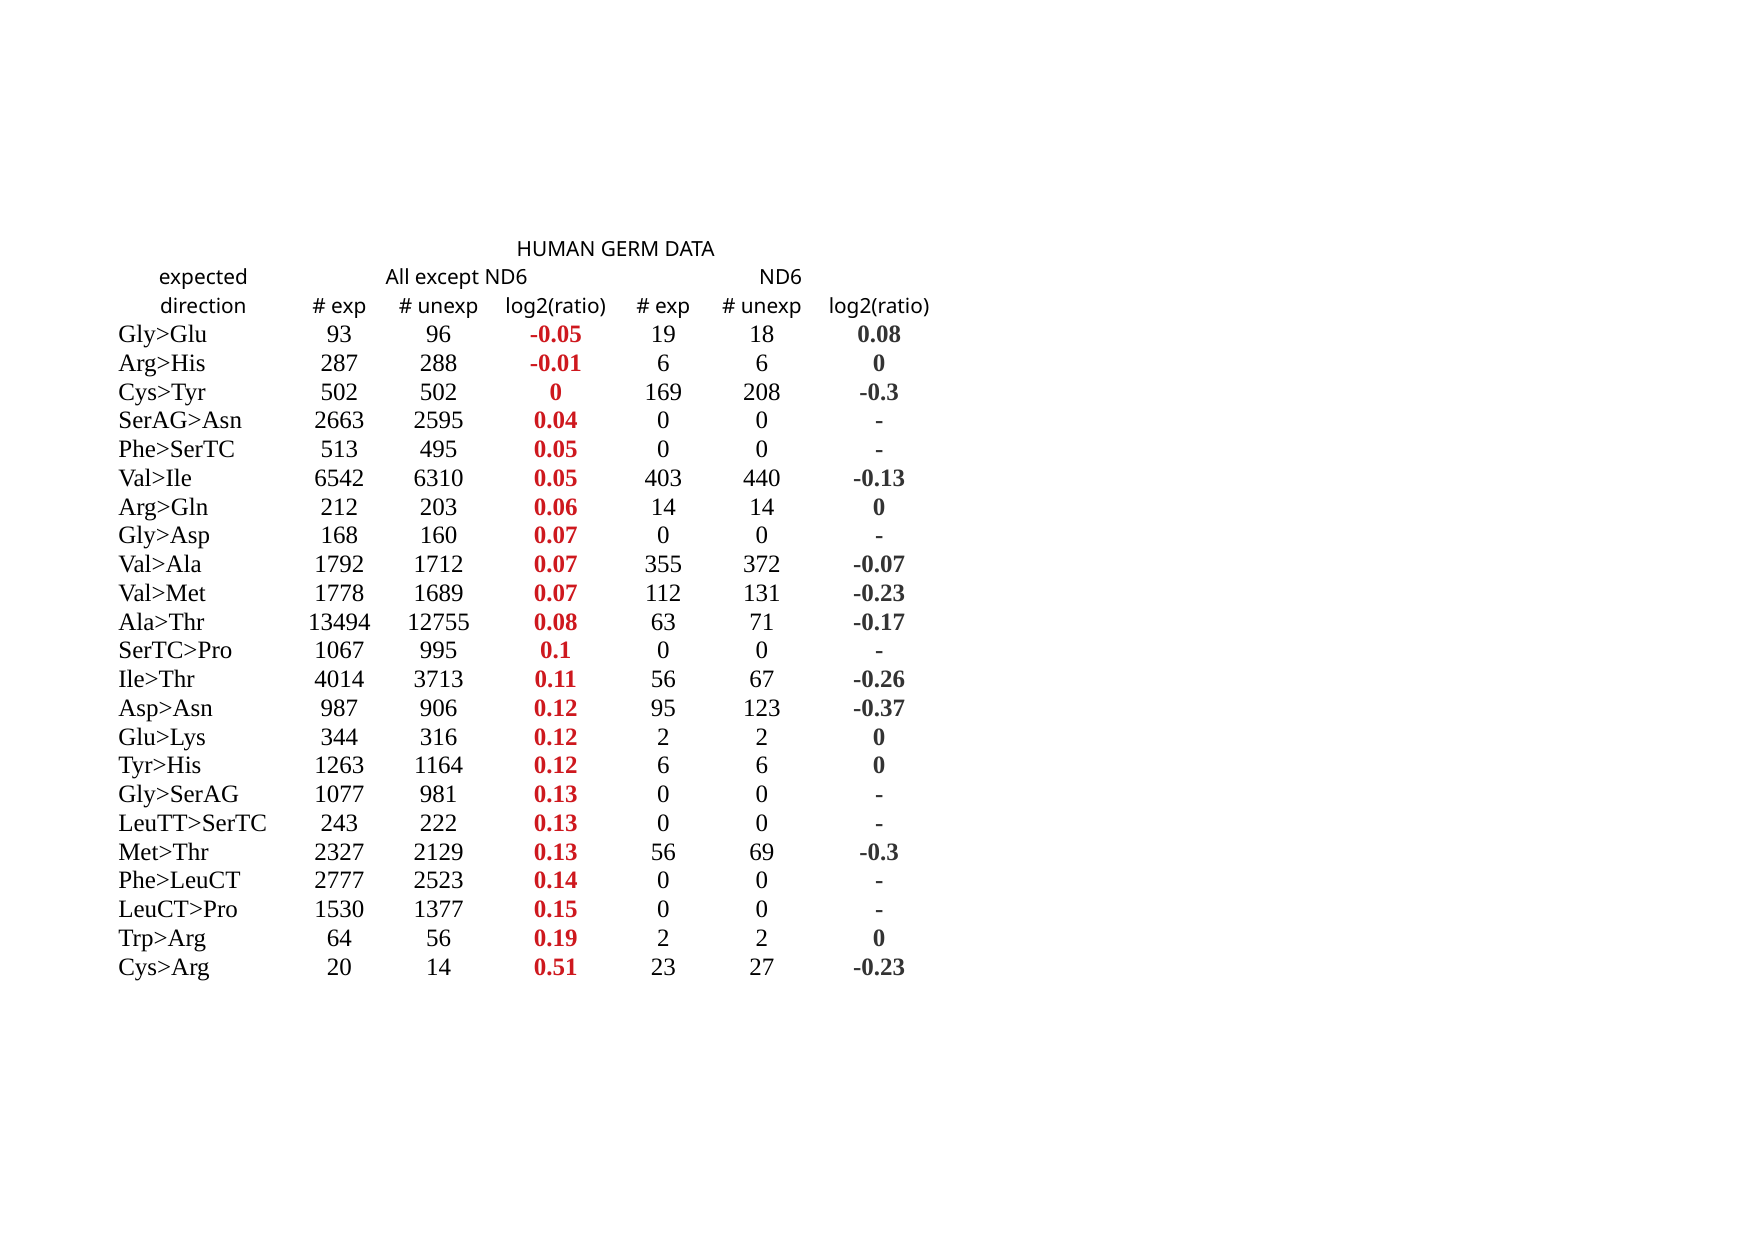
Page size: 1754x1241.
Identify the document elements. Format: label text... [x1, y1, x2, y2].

table_cell 372 [705, 549, 818, 578]
table_cell 14 [705, 492, 818, 520]
table_cell 23 [621, 952, 705, 980]
table_cell Phe>LeuCT [115, 865, 292, 894]
table_cell 1530 [292, 894, 387, 923]
table_cell 355 [621, 549, 705, 578]
table_cell log2(ratio) [490, 291, 621, 319]
table_cell 1164 [387, 750, 490, 779]
table_cell 440 [705, 463, 818, 492]
table_cell 0 [705, 405, 818, 434]
table_cell 69 [705, 837, 818, 865]
table_cell 0.12 [490, 693, 621, 722]
table_cell 0.07 [490, 549, 621, 578]
table_cell LeuCT>Pro [115, 894, 292, 923]
table_cell 0.08 [490, 607, 621, 635]
table_cell 203 [387, 492, 490, 520]
table_cell Glu>Lys [115, 722, 292, 750]
table_cell 1792 [292, 549, 387, 578]
table_cell 2663 [292, 405, 387, 434]
table_cell 0.13 [490, 808, 621, 837]
table_cell 344 [292, 722, 387, 750]
table_cell 112 [621, 578, 705, 607]
table_cell 131 [705, 578, 818, 607]
table_cell 14 [621, 492, 705, 520]
table_cell 0.19 [490, 923, 621, 952]
table_cell 56 [621, 664, 705, 693]
table_cell 0 [621, 894, 705, 923]
table_cell 2 [621, 923, 705, 952]
table_cell Val>Ala [115, 549, 292, 578]
table_cell - [818, 405, 939, 434]
table_cell 995 [387, 635, 490, 664]
table_cell log2(ratio) [818, 291, 939, 319]
table_cell 93 [292, 319, 387, 348]
table_cell 0.11 [490, 664, 621, 693]
table_cell 19 [621, 319, 705, 348]
table_cell 2 [705, 722, 818, 750]
table_cell 403 [621, 463, 705, 492]
table_cell 6542 [292, 463, 387, 492]
table_cell - [818, 779, 939, 808]
table_cell 63 [621, 607, 705, 635]
table_cell 0.08 [818, 319, 939, 348]
table_cell 1263 [292, 750, 387, 779]
table_header HUMAN GERM DATA [292, 234, 939, 262]
table_cell 4014 [292, 664, 387, 693]
table_cell 3713 [387, 664, 490, 693]
table_cell 212 [292, 492, 387, 520]
table_cell 0.13 [490, 837, 621, 865]
table_cell ND6 [621, 262, 939, 291]
table_cell 0.51 [490, 952, 621, 980]
table_cell 0.12 [490, 750, 621, 779]
table_cell # exp [292, 291, 387, 319]
table_cell Gly>Glu [115, 319, 292, 348]
table_header expected direction [115, 234, 292, 319]
table_cell 0.12 [490, 722, 621, 750]
table_cell 495 [387, 434, 490, 463]
table_cell 502 [387, 377, 490, 405]
table_cell 1067 [292, 635, 387, 664]
table_cell 2595 [387, 405, 490, 434]
table_cell 0.07 [490, 520, 621, 549]
table_cell 0 [705, 434, 818, 463]
table_cell 67 [705, 664, 818, 693]
table_cell 0 [818, 492, 939, 520]
table_cell Cys>Arg [115, 952, 292, 980]
table_cell 0 [705, 779, 818, 808]
table_cell 2523 [387, 865, 490, 894]
table_cell 0.13 [490, 779, 621, 808]
table_cell 27 [705, 952, 818, 980]
table_cell 0 [621, 635, 705, 664]
table_cell 0.04 [490, 405, 621, 434]
table_cell 20 [292, 952, 387, 980]
table_cell 123 [705, 693, 818, 722]
table_cell 1778 [292, 578, 387, 607]
table_cell -0.26 [818, 664, 939, 693]
table_cell Val>Ile [115, 463, 292, 492]
table_cell 222 [387, 808, 490, 837]
table_cell 0.14 [490, 865, 621, 894]
table_cell Met>Thr [115, 837, 292, 865]
table_cell -0.13 [818, 463, 939, 492]
table_cell Cys>Tyr [115, 377, 292, 405]
table_cell 6 [621, 750, 705, 779]
table_cell Asp>Asn [115, 693, 292, 722]
table_cell 0 [621, 434, 705, 463]
table_cell Val>Met [115, 578, 292, 607]
table_cell 1077 [292, 779, 387, 808]
table_cell 2777 [292, 865, 387, 894]
table_cell 0 [705, 520, 818, 549]
table_cell 0 [490, 377, 621, 405]
table_cell - [818, 635, 939, 664]
table_cell 56 [387, 923, 490, 952]
table_cell 2129 [387, 837, 490, 865]
table_cell Tyr>His [115, 750, 292, 779]
table_cell 502 [292, 377, 387, 405]
table_cell Gly>Asp [115, 520, 292, 549]
table_cell -0.23 [818, 952, 939, 980]
table_cell SerTC>Pro [115, 635, 292, 664]
table_cell 0 [621, 808, 705, 837]
table_cell - [818, 808, 939, 837]
table_cell 1712 [387, 549, 490, 578]
table_cell -0.17 [818, 607, 939, 635]
table_cell 0 [621, 779, 705, 808]
table_cell 14 [387, 952, 490, 980]
table_cell LeuTT>SerTC [115, 808, 292, 837]
table_cell Arg>Gln [115, 492, 292, 520]
table_cell 0.15 [490, 894, 621, 923]
table_cell 906 [387, 693, 490, 722]
table_cell SerAG>Asn [115, 405, 292, 434]
table_cell 18 [705, 319, 818, 348]
table_cell 0 [818, 722, 939, 750]
table_cell - [818, 865, 939, 894]
table_cell 0.05 [490, 434, 621, 463]
table_cell 2327 [292, 837, 387, 865]
table_cell 208 [705, 377, 818, 405]
table_cell 0 [621, 865, 705, 894]
table_cell Phe>SerTC [115, 434, 292, 463]
table_cell 316 [387, 722, 490, 750]
table_cell 2 [621, 722, 705, 750]
table_cell 2 [705, 923, 818, 952]
table_cell - [818, 434, 939, 463]
table_cell 0 [705, 894, 818, 923]
table_cell 513 [292, 434, 387, 463]
table_cell 981 [387, 779, 490, 808]
table_cell # unexp [387, 291, 490, 319]
table_cell # exp [621, 291, 705, 319]
table_cell 287 [292, 348, 387, 377]
table_cell 0 [621, 405, 705, 434]
table_cell 6310 [387, 463, 490, 492]
table_cell 6 [705, 750, 818, 779]
table_cell -0.01 [490, 348, 621, 377]
table_cell 0 [621, 520, 705, 549]
table_cell 0.1 [490, 635, 621, 664]
table_cell 1377 [387, 894, 490, 923]
table_cell -0.3 [818, 377, 939, 405]
table_cell -0.3 [818, 837, 939, 865]
table_cell 13494 [292, 607, 387, 635]
table_cell 168 [292, 520, 387, 549]
table_cell 0.06 [490, 492, 621, 520]
table_cell - [818, 894, 939, 923]
table_cell 288 [387, 348, 490, 377]
table_cell 0 [818, 923, 939, 952]
table_cell 1689 [387, 578, 490, 607]
table_cell 0.05 [490, 463, 621, 492]
table_cell 71 [705, 607, 818, 635]
table_cell 169 [621, 377, 705, 405]
table_cell 56 [621, 837, 705, 865]
table_cell 6 [705, 348, 818, 377]
table_cell -0.23 [818, 578, 939, 607]
table_cell -0.05 [490, 319, 621, 348]
table_cell 0 [705, 865, 818, 894]
table_cell -0.07 [818, 549, 939, 578]
table_cell Trp>Arg [115, 923, 292, 952]
table_cell Gly>SerAG [115, 779, 292, 808]
table_cell 0 [705, 635, 818, 664]
table_cell 243 [292, 808, 387, 837]
table_cell 0.07 [490, 578, 621, 607]
table_cell 95 [621, 693, 705, 722]
table_cell Arg>His [115, 348, 292, 377]
table_cell Ala>Thr [115, 607, 292, 635]
table_cell 0 [705, 808, 818, 837]
table_cell 160 [387, 520, 490, 549]
table_cell 12755 [387, 607, 490, 635]
table_cell - [818, 520, 939, 549]
table_cell Ile>Thr [115, 664, 292, 693]
table_cell 6 [621, 348, 705, 377]
table_cell 96 [387, 319, 490, 348]
table_cell 0 [818, 348, 939, 377]
table_cell 0 [818, 750, 939, 779]
table_cell -0.37 [818, 693, 939, 722]
table_cell All except ND6 [292, 262, 621, 291]
table_cell 64 [292, 923, 387, 952]
table_cell 987 [292, 693, 387, 722]
table_cell # unexp [705, 291, 818, 319]
